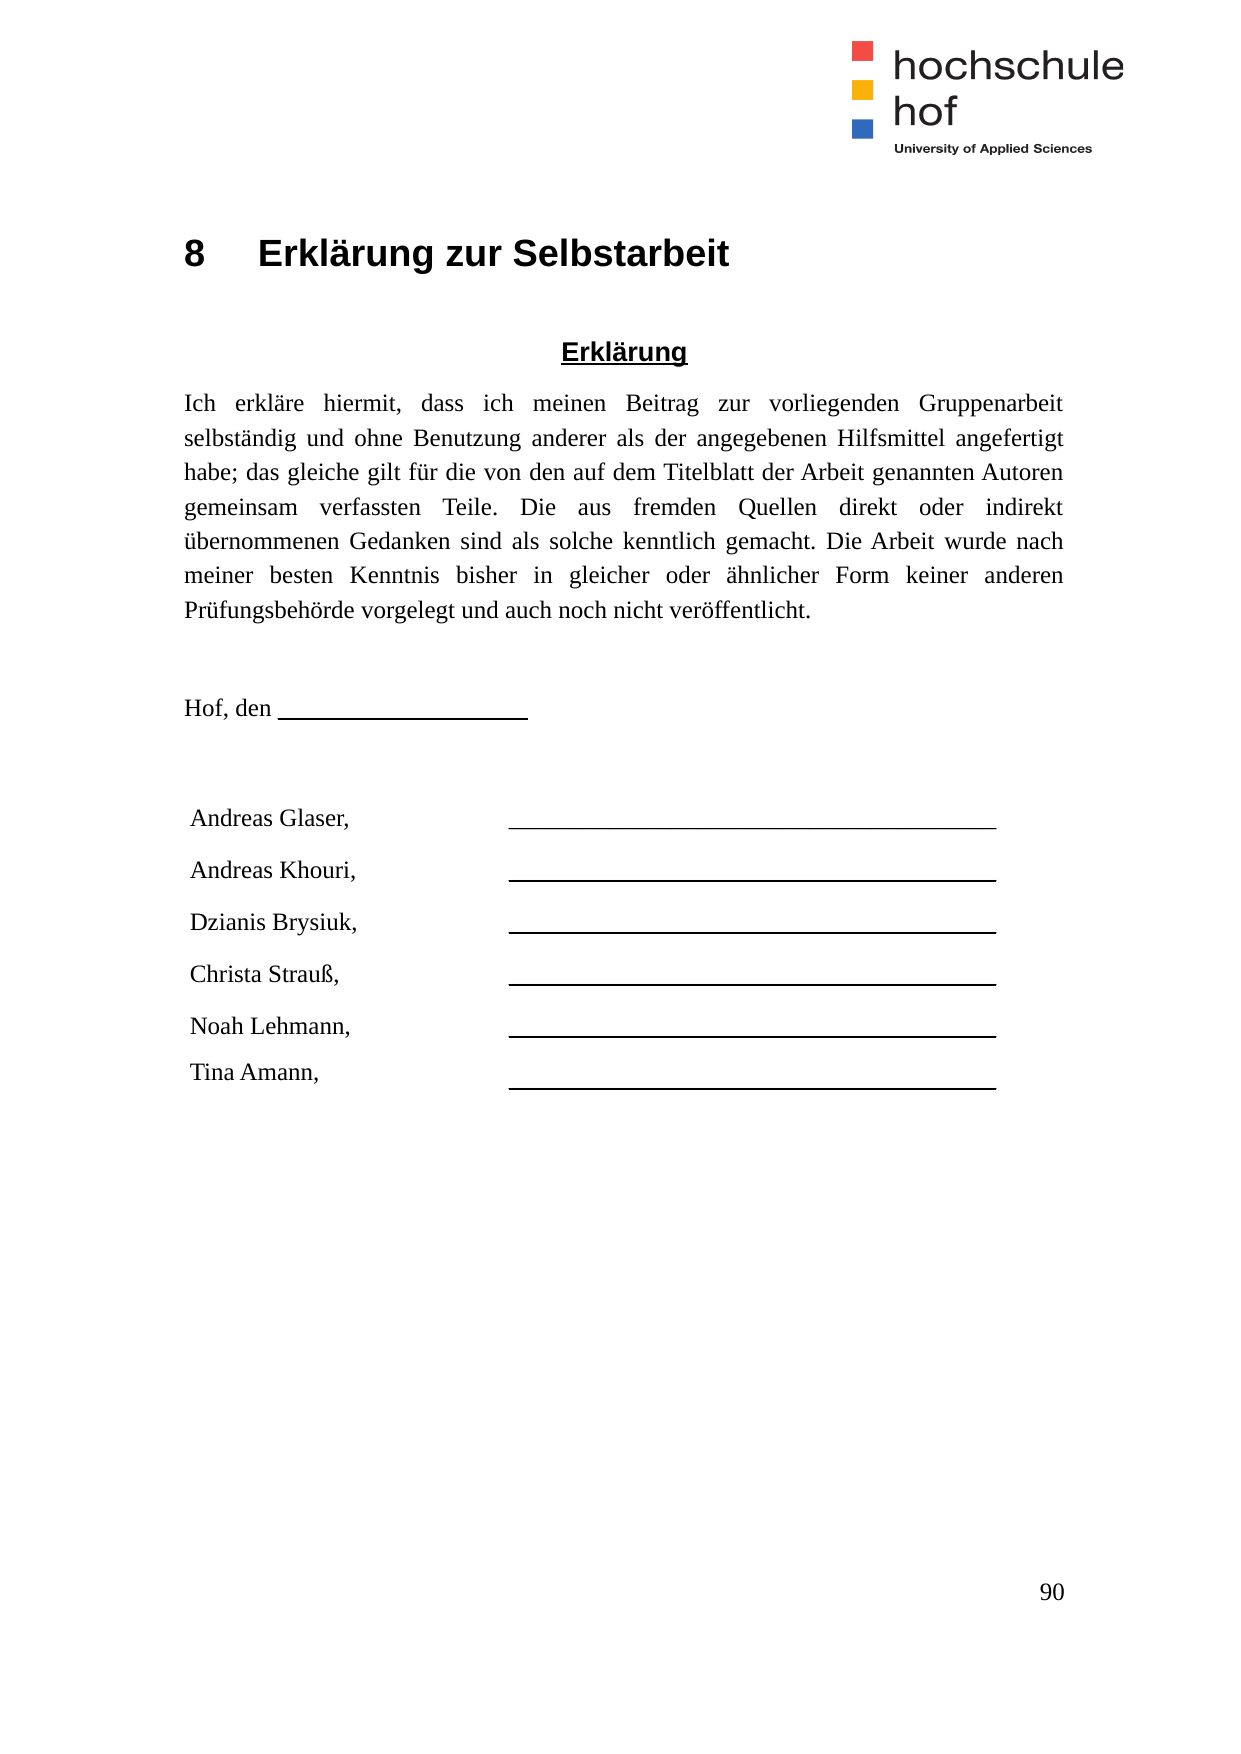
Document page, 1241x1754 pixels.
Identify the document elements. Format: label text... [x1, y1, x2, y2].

table_cell _______________________________________ [503, 948, 1064, 1000]
table_cell Tina Amann, [184, 1052, 503, 1104]
table_cell _______________________________________ [503, 1000, 1064, 1052]
table_cell _______________________________________ [503, 844, 1064, 896]
table_cell _______________________________________ [503, 1052, 1064, 1104]
subtitle Erklärung zur Selbstarbeit [184, 231, 1064, 274]
text Erklärung [184, 336, 1064, 367]
table_cell Christa Strauß, [184, 948, 503, 1000]
picture [852, 41, 1124, 155]
table_cell Dzianis Brysiuk, [184, 896, 503, 948]
text Hof, den ____________________ [184, 693, 1064, 722]
text Ich erkläre hiermit, dass ich meinen Beitrag zur vorliegenden Gruppenarbeit selbständig und ohne Benutzung anderer als der angegebenen Hilfsmittel angefertigt habe; das gleiche gilt für die von den auf dem Titelblatt der Arbeit genannten Autoren gemeinsam verfassten Teile. Die aus fremden Quellen direkt oder indirekt übernommenen Gedanken sind als solche kenntlich gemacht. Die Arbeit wurde nach meiner besten Kenntnis bisher in gleicher oder ähnlicher Form keiner anderen Prüfungsbehörde vorgelegt und auch noch nicht veröffentlicht. [184, 388, 1064, 624]
table_header _______________________________________ [503, 791, 1064, 843]
table_cell Andreas Khouri, [184, 844, 503, 896]
table_cell Noah Lehmann, [184, 1000, 503, 1052]
table_cell _______________________________________ [503, 896, 1064, 948]
table_header Andreas Glaser, [184, 791, 503, 843]
